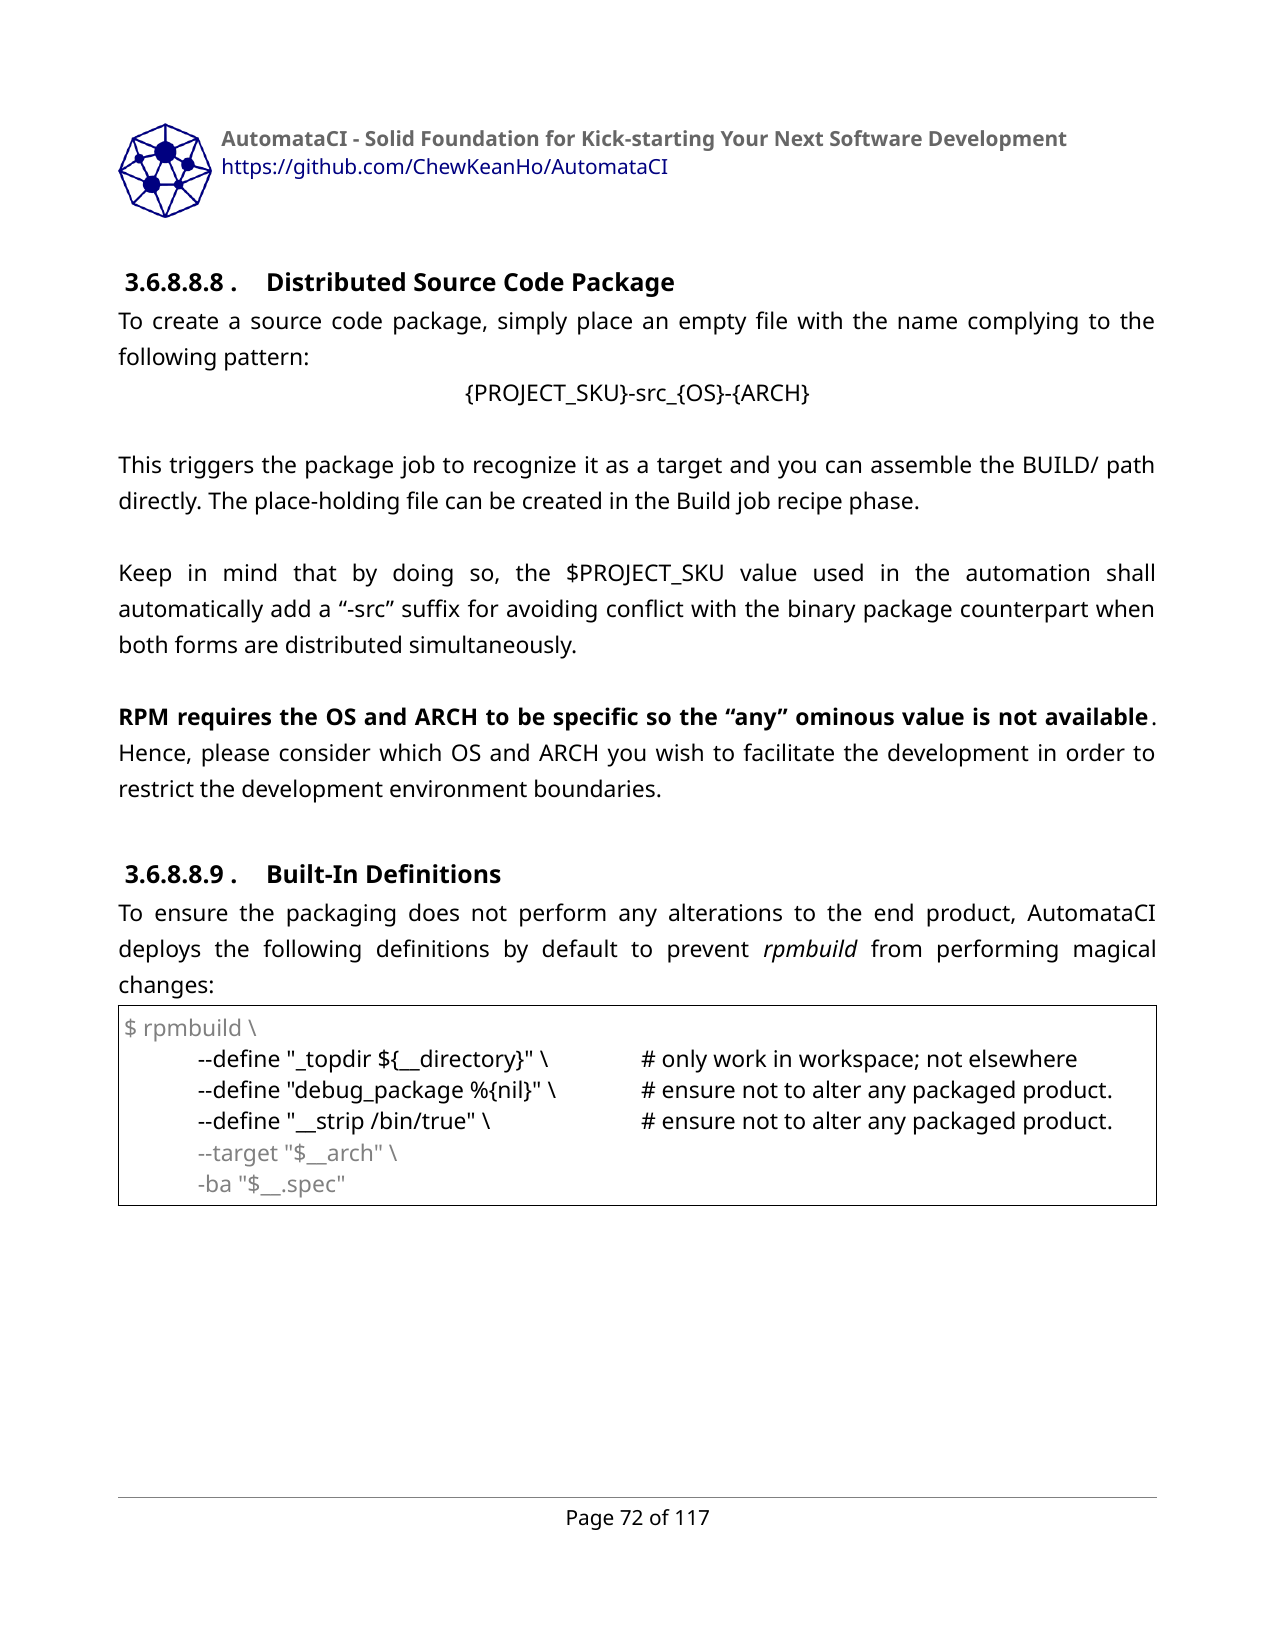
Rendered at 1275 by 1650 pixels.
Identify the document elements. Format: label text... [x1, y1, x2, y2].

text Keep in mind that by doing so, the $PROJECT_SKU value used in the automation shall automatically add a “-src” suffix for avoiding conflict with the binary package counterpart when both forms are distributed simultaneously. [118, 557, 1157, 660]
text To ensure the packaging does not perform any alterations to the end product, AutomataCI deploys the following definitions by default to prevent rpmbuild from performing magical changes: [118, 897, 1157, 1000]
subtitle Built-In Definitions [118, 857, 1157, 891]
text To create a source code package, simply place an empty file with the name complying to the following pattern: [118, 305, 1157, 372]
table_header $ rpmbuild \ --define "_topdir ${__directory}" \ # only work in workspace; not elsewhere --define "debug_package %{nil}" \ # ensure not to alter any packaged product. --define "__strip /bin/true" \ # ensure not to alter any packaged product. --target "$__arch" \ -ba "$__.spec" [119, 1006, 1156, 1205]
subtitle Distributed Source Code Package [118, 265, 1157, 299]
text This triggers the package job to recognize it as a target and you can assemble the BUILD/ path directly. The place-holding file can be created in the Build job recipe phase. [118, 449, 1157, 516]
text RPM requires the OS and ARCH to be specific so the “any” ominous value is not available. Hence, please consider which OS and ARCH you wish to facilitate the development in order to restrict the development environment boundaries. [118, 701, 1157, 804]
picture [118, 123, 212, 218]
text {PROJECT_SKU}-src_{OS}-{ARCH} [118, 377, 1157, 408]
